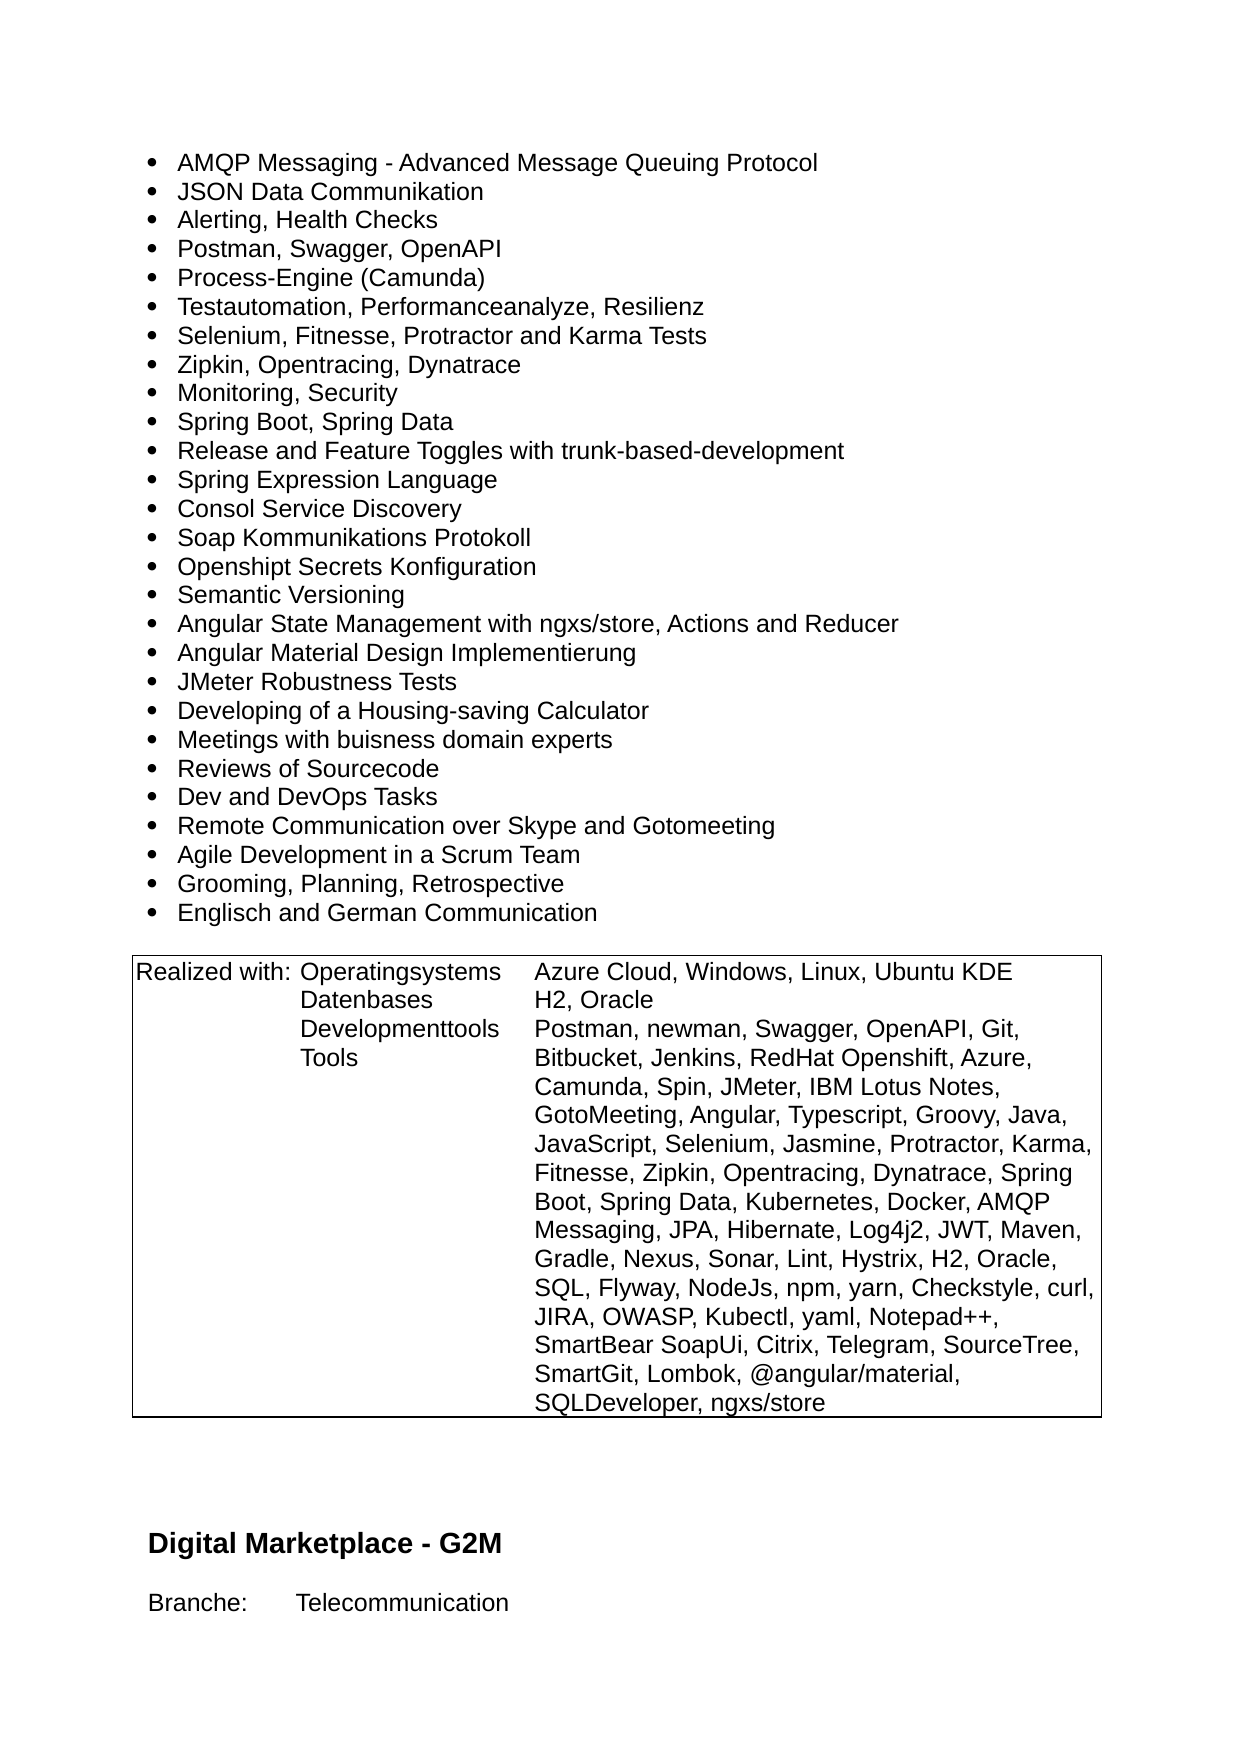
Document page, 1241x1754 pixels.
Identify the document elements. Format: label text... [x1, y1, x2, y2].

list Monitoring, Security [148, 378, 1104, 407]
subtitle Digital Marketplace - G2M [148, 1526, 1104, 1559]
list Zipkin, Opentracing, Dynatrace [148, 349, 1104, 378]
list Postman, Swagger, OpenAPI [148, 234, 1104, 263]
table_header Azure Cloud, Windows, Linux, Ubuntu KDE H2, Oracle [531, 956, 1101, 1014]
table_header Realized with: [133, 956, 297, 1014]
list JSON Data Communikation [148, 176, 1104, 205]
list Angular Material Design Implementierung [148, 638, 1104, 667]
list Developing of a Housing-saving Calculator [148, 696, 1104, 725]
list Agile Development in a Scrum Team [148, 840, 1104, 869]
list AMQP Messaging - Advanced Message Queuing Protocol [148, 148, 1104, 176]
list Openshipt Secrets Konfiguration [148, 552, 1104, 580]
table_cell Developmenttools Tools [297, 1014, 531, 1416]
list Process-Engine (Camunda) [148, 263, 1104, 292]
list Englisch and German Communication [148, 898, 1104, 927]
table_cell Postman, newman, Swagger, OpenAPI, Git, Bitbucket, Jenkins, RedHat Openshift, Azure, Camunda, Spin, JMeter, IBM Lotus Notes, GotoMeeting, Angular, Typescript, Groovy, Java, JavaScript, Selenium, Jasmine, Protractor, Karma, Fitnesse, Zipkin, Opentracing, Dynatrace, Spring Boot, Spring Data, Kubernetes, Docker, AMQP Messaging, JPA, Hibernate, Log4j2, JWT, Maven, Gradle, Nexus, Sonar, Lint, Hystrix, H2, Oracle, SQL, Flyway, NodeJs, npm, yarn, Checkstyle, curl, JIRA, OWASP, Kubectl, yaml, Notepad++, SmartBear SoapUi, Citrix, Telegram, SourceTree, SmartGit, Lombok, @angular/material, SQLDeveloper, ngxs/store [531, 1014, 1101, 1416]
list Semantic Versioning [148, 580, 1104, 609]
list Spring Expression Language [148, 465, 1104, 494]
list Testautomation, Performanceanalyze, Resilienz [148, 292, 1104, 321]
list Release and Feature Toggles with trunk-based-development [148, 436, 1104, 465]
table_header Operatingsystems Datenbases [297, 956, 531, 1014]
table_cell [133, 1014, 297, 1416]
list Consol Service Discovery [148, 494, 1104, 523]
list Reviews of Sourcecode [148, 753, 1104, 782]
list Soap Kommunikations Protokoll [148, 523, 1104, 552]
list JMeter Robustness Tests [148, 667, 1104, 696]
list Meetings with buisness domain experts [148, 725, 1104, 753]
text Branche: Telecommunication [148, 1588, 1104, 1617]
list Dev and DevOps Tasks [148, 782, 1104, 811]
list Selenium, Fitnesse, Protractor and Karma Tests [148, 321, 1104, 349]
list Alerting, Health Checks [148, 205, 1104, 234]
list Spring Boot, Spring Data [148, 407, 1104, 436]
list Grooming, Planning, Retrospective [148, 869, 1104, 898]
list Remote Communication over Skype and Gotomeeting [148, 811, 1104, 840]
list Angular State Management with ngxs/store, Actions and Reducer [148, 609, 1104, 638]
